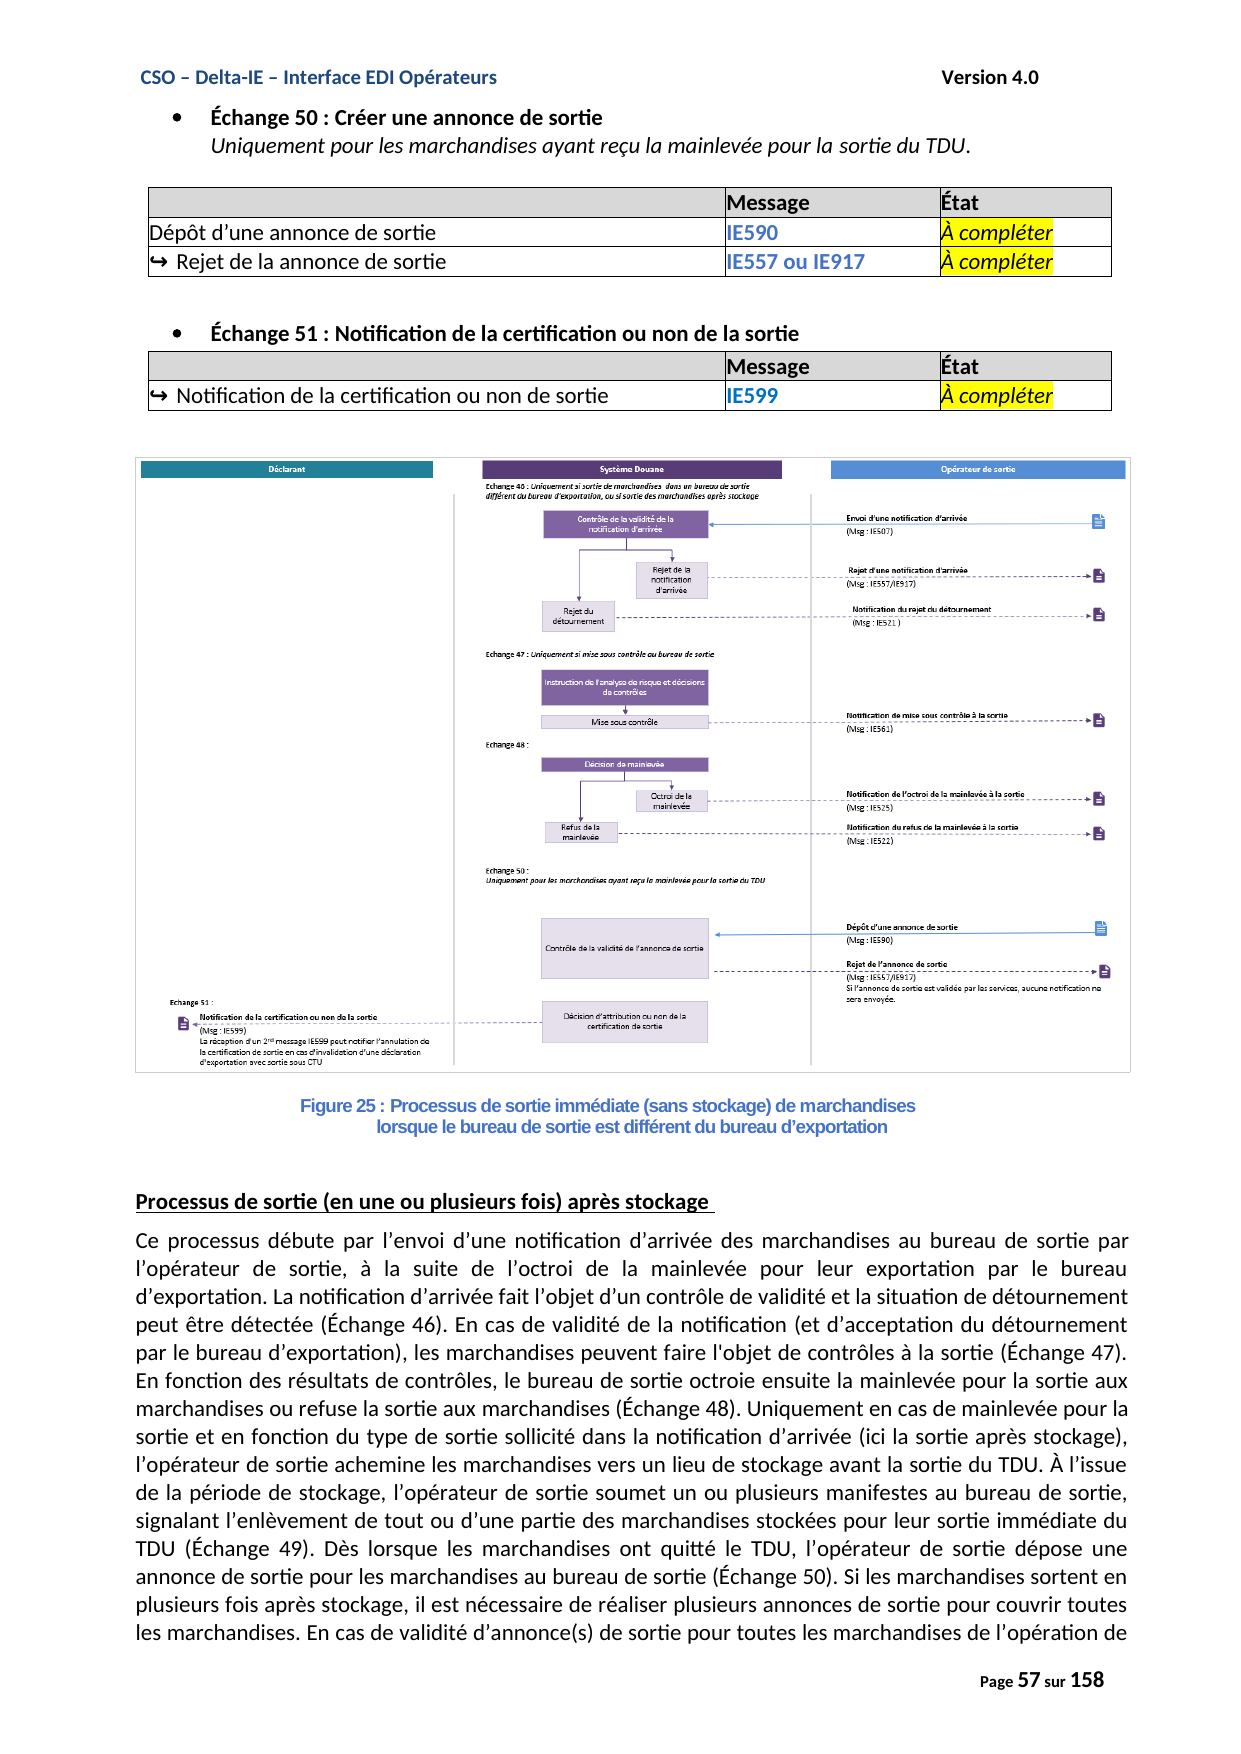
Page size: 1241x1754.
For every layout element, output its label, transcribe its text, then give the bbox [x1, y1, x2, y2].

table_cell ↪ Rejet de la annonce de sortie [149, 247, 725, 276]
table_header Message [726, 352, 940, 380]
table_cell Dépôt d’une annonce de sortie [149, 218, 725, 246]
list Échange 51 : Notification de la certification ou non de la sortie [173, 305, 1130, 351]
table_header État [941, 352, 1111, 380]
list Uniquement pour les marchandises ayant reçu la mainlevée pour la sortie du TDU. [173, 131, 1130, 187]
subtitle Processus de sortie immédiate (sans stockage) de marchandises lorsque le bureau de sortie est différent du bureau d’exportation [135, 1095, 1130, 1138]
table_cell À compléter [941, 381, 1111, 410]
table_cell IE557 ou IE917 [726, 247, 940, 276]
table_header [149, 188, 725, 217]
table_cell ↪ Notification de la certification ou non de sortie [149, 381, 725, 410]
list Échange 50 : Créer une annonce de sortie [173, 103, 1130, 131]
text Ce processus débute par l’envoi d’une notification d’arrivée des marchandises au bureau de sortie par l’opérateur de sortie, à la suite de l’octroi de la mainlevée pour leur exportation par le bureau d’exportation. La notification d’arrivée fait l’objet d’un contrôle de validité et la situation de détournement peut être détectée (Échange 46). En cas de validité de la notification (et d’acceptation du détournement par le bureau d’exportation), les marchandises peuvent faire l'objet de contrôles à la sortie (Échange 47). En fonction des résultats de contrôles, le bureau de sortie octroie ensuite la mainlevée pour la sortie aux marchandises ou refuse la sortie aux marchandises (Échange 48). Uniquement en cas de mainlevée pour la sortie et en fonction du type de sortie sollicité dans la notification d’arrivée (ici la sortie après stockage), l’opérateur de sortie achemine les marchandises vers un lieu de stockage avant la sortie du TDU. À l’issue de la période de stockage, l’opérateur de sortie soumet un ou plusieurs manifestes au bureau de sortie, signalant l’enlèvement de tout ou d’une partie des marchandises stockées pour leur sortie immédiate du TDU (Échange 49). Dès lorsque les marchandises ont quitté le TDU, l’opérateur de sortie dépose une annonce de sortie pour les marchandises au bureau de sortie (Échange 50). Si les marchandises sortent en plusieurs fois après stockage, il est nécessaire de réaliser plusieurs annonces de sortie pour couvrir toutes les marchandises. En cas de validité d’annonce(s) de sortie pour toutes les marchandises de l’opération de [135, 1226, 1130, 1646]
subtitle Processus de sortie (en une ou plusieurs fois) après stockage [135, 1187, 1130, 1216]
table_cell À compléter [941, 218, 1111, 246]
picture [136, 458, 1130, 1072]
table_header Message [726, 188, 940, 217]
table_cell À compléter [941, 247, 1111, 276]
table_header État [941, 188, 1111, 217]
table_cell IE599 [726, 381, 940, 410]
table_header [149, 352, 725, 380]
table_cell IE590 [726, 218, 940, 246]
